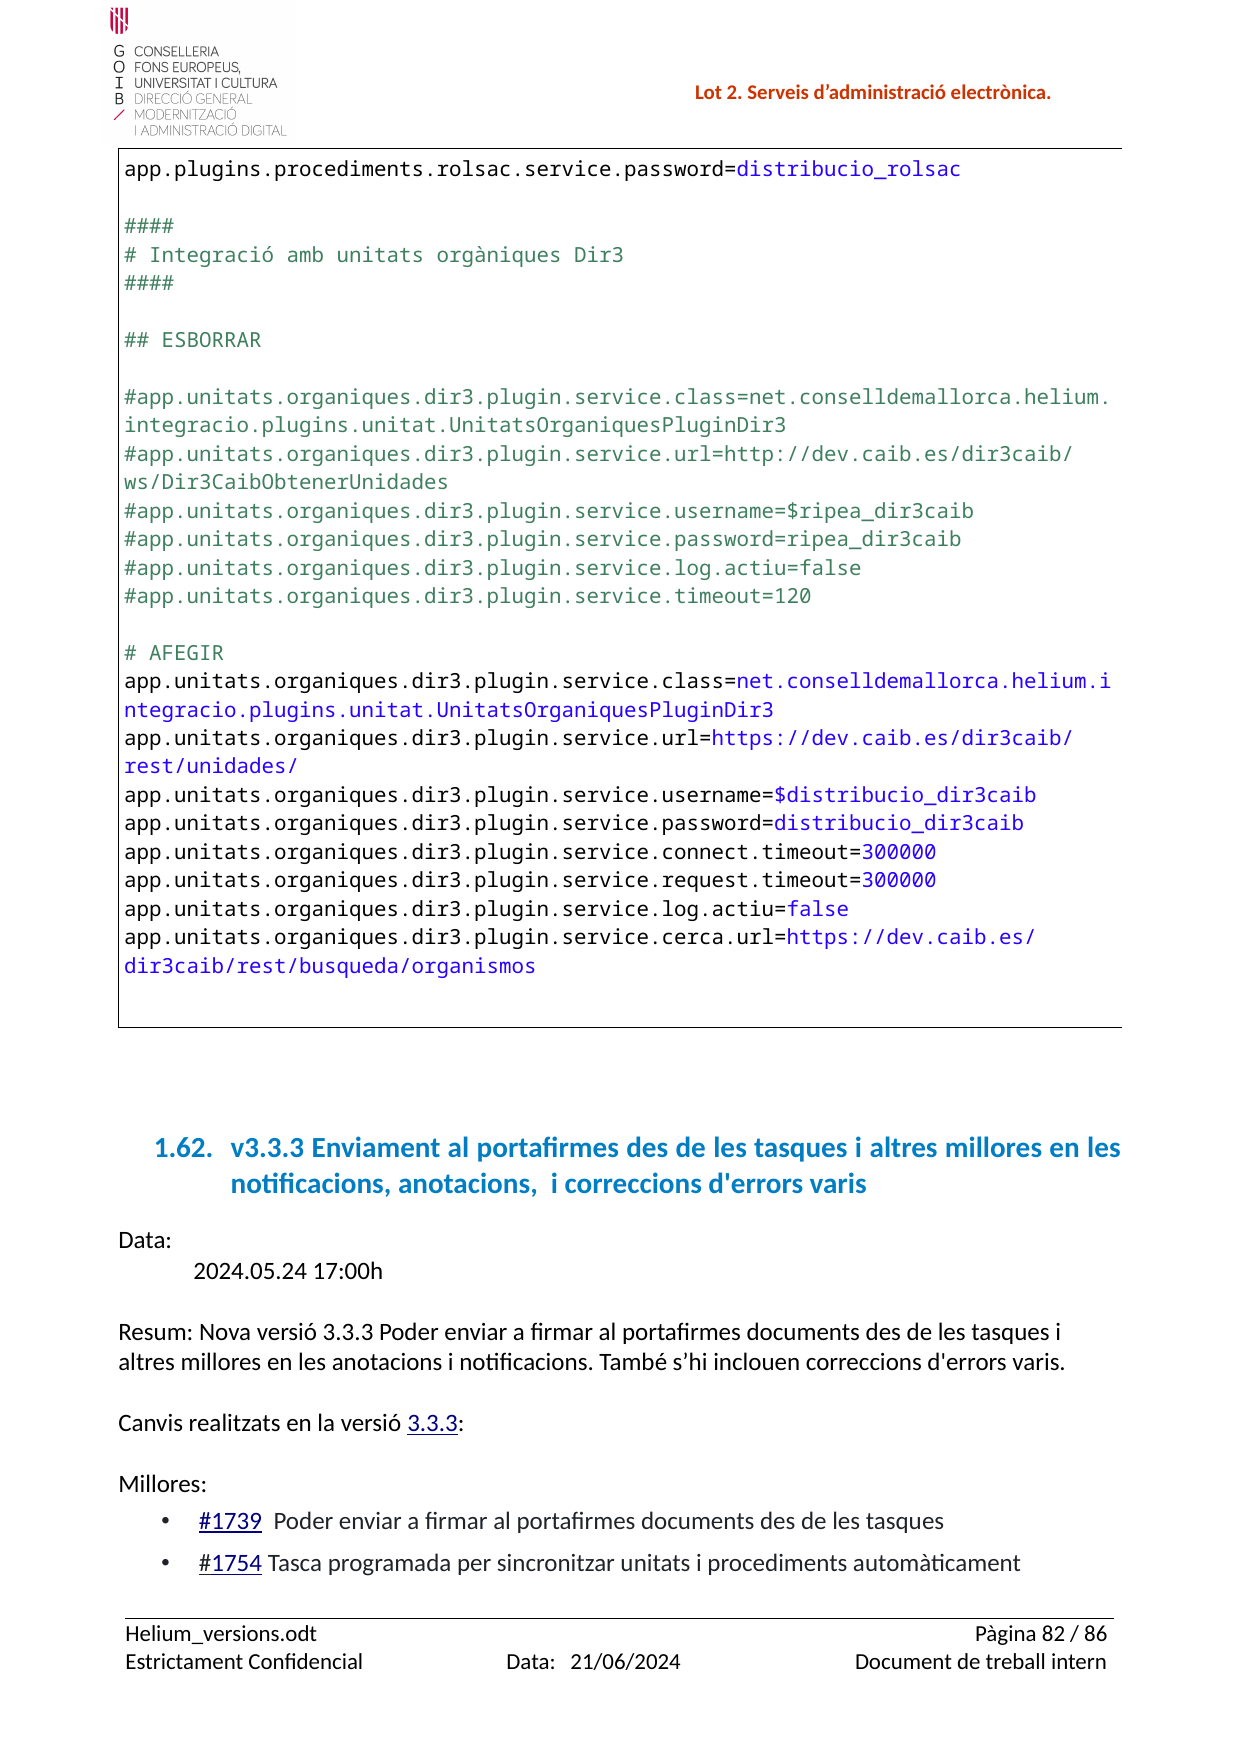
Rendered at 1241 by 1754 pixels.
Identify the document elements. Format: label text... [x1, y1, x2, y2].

picture [100, 0, 297, 144]
list #1739 Poder enviar a firmar al portafirmes documents des de les tasques [161, 1505, 1122, 1536]
subtitle v3.3.3 Enviament al portafirmes des de les tasques i altres millores en les notificacions, anotacions, i correccions d'errors varis [153, 1129, 1122, 1201]
text 2024.05.24 17:00h [118, 1255, 1122, 1286]
list #1754 Tasca programada per sincronitzar unitats i procediments automàticament [161, 1547, 1122, 1578]
text Data: [118, 1224, 1122, 1255]
text Canvis realitzats en la versió 3.3.3: [118, 1408, 1122, 1438]
text Resum: Nova versió 3.3.3 Poder enviar a firmar al portafirmes documents des de les tasques i altres millores en les anotacions i notificacions. També s’hi inclouen correccions d'errors varis. [118, 1316, 1122, 1377]
text Millores: [118, 1469, 1122, 1499]
table_header app.plugins.procediments.rolsac.service.password=distribucio_rolsac #### # Integració amb unitats orgàniques Dir3 #### ## ESBORRAR #app.unitats.organiques.dir3.plugin.service.class=net.conselldemallorca.helium.integracio.plugins.unitat.UnitatsOrganiquesPluginDir3 #app.unitats.organiques.dir3.plugin.service.url=http://dev.caib.es/dir3caib/ws/Dir3CaibObtenerUnidades #app.unitats.organiques.dir3.plugin.service.username=$ripea_dir3caib #app.unitats.organiques.dir3.plugin.service.password=ripea_dir3caib #app.unitats.organiques.dir3.plugin.service.log.actiu=false #app.unitats.organiques.dir3.plugin.service.timeout=120 # AFEGIR app.unitats.organiques.dir3.plugin.service.class=net.conselldemallorca.helium.integracio.plugins.unitat.UnitatsOrganiquesPluginDir3 app.unitats.organiques.dir3.plugin.service.url=https://dev.caib.es/dir3caib/rest/unidades/ app.unitats.organiques.dir3.plugin.service.username=$distribucio_dir3caib app.unitats.organiques.dir3.plugin.service.password=distribucio_dir3caib app.unitats.organiques.dir3.plugin.service.connect.timeout=300000 app.unitats.organiques.dir3.plugin.service.request.timeout=300000 app.unitats.organiques.dir3.plugin.service.log.actiu=false app.unitats.organiques.dir3.plugin.service.cerca.url=https://dev.caib.es/dir3caib/rest/busqueda/organismos [119, 149, 1122, 1027]
